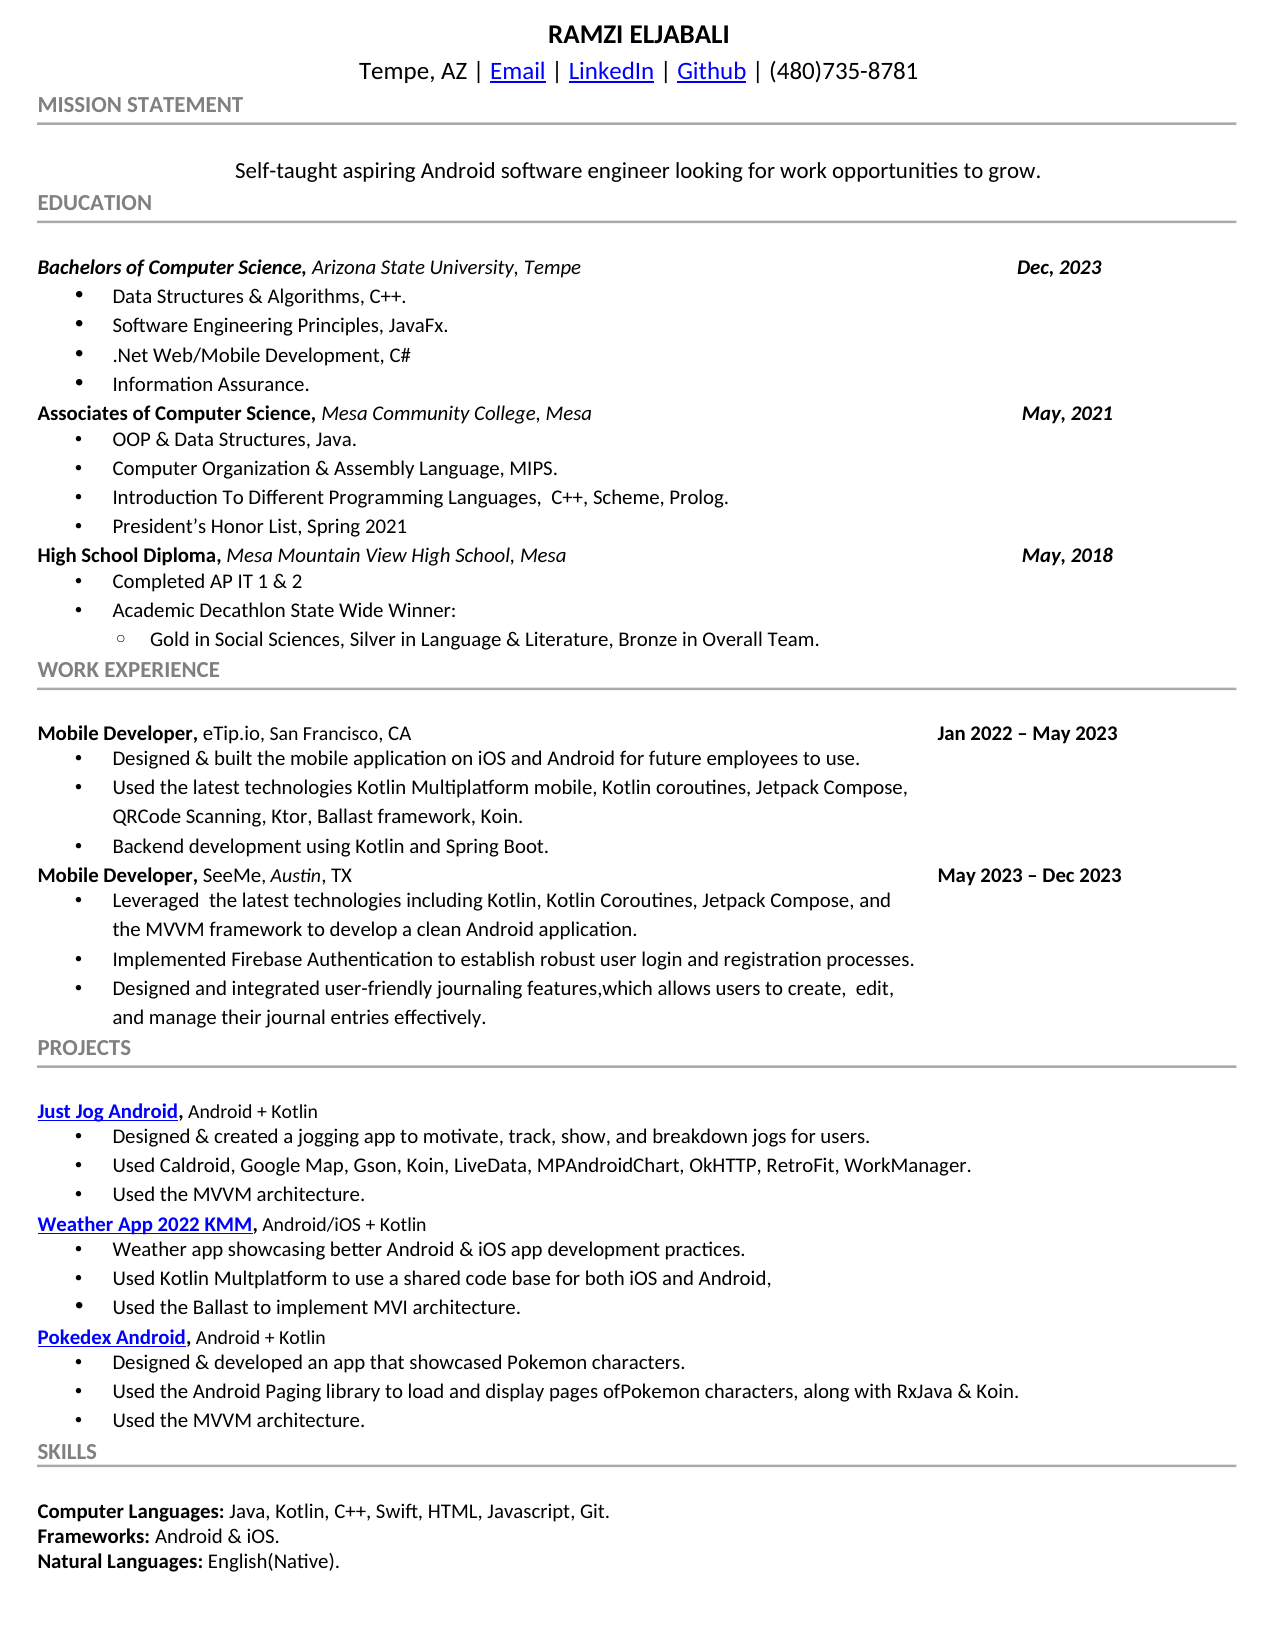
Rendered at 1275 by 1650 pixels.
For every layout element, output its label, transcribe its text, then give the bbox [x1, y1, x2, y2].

list Leveraged the latest technologies including Kotlin, Kotlin Coroutines, Jetpack Compose, and [75, 887, 1240, 913]
list President’s Honor List, Spring 2021 [75, 513, 1240, 539]
text Associates of Computer Science, Mesa Community College, Mesa May, 2021 [37, 401, 1240, 426]
list Used the Android Paging library to load and display pages ofPokemon characters, along with RxJava & Koin. [75, 1378, 1240, 1404]
list Completed AP IT 1 & 2 [75, 568, 1240, 593]
text Computer Languages: Java, Kotlin, C++, Swift, HTML, Javascript, Git. [37, 1498, 1240, 1523]
list Academic Decathlon State Wide Winner: [75, 597, 1240, 623]
text WORK EXPERIENCE [37, 656, 1240, 716]
list Used the MVVM architecture. [75, 1182, 1240, 1207]
list Data Structures & Algorithms, C++. [75, 283, 1240, 309]
text Mobile Developer, SeeMe, Austin, TX May 2023 – Dec 2023 [37, 862, 1240, 887]
list OOP & Data Structures, Java. [75, 426, 1240, 451]
list Designed & built the mobile application on iOS and Android for future employees to use. [75, 745, 1240, 771]
text Weather App 2022 KMM, Android/iOS + Kotlin [37, 1211, 1240, 1236]
list Used Kotlin Multplatform to use a shared code base for both iOS and Android, [75, 1265, 1240, 1291]
list the MVVM framework to develop a clean Android application. [75, 917, 1240, 942]
list Weather app showcasing better Android & iOS app development practices. [75, 1236, 1240, 1262]
text PROJECTS [37, 1033, 1240, 1093]
list Software Engineering Principles, JavaFx. [75, 312, 1240, 338]
text Pokedex Android, Android + Kotlin [37, 1324, 1240, 1349]
text RAMZI ELJABALI Tempe, AZ | Email | LinkedIn | Github | (480)735-8781 [37, 18, 1240, 86]
list Information Assurance. [75, 371, 1240, 397]
list Used Caldroid, Google Map, Gson, Koin, LiveData, MPAndroidChart, OkHTTP, RetroFit, WorkManager. [75, 1152, 1240, 1178]
list Computer Organization & Assembly Language, MIPS. [75, 455, 1240, 481]
text MISSION STATEMENT [37, 90, 1240, 152]
text Self-taught aspiring Android software engineer looking for work opportunities to grow. [37, 156, 1240, 184]
list Introduction To Different Programming Languages, C++, Scheme, Prolog. [75, 484, 1240, 510]
text SKILLS [37, 1437, 1240, 1465]
list .Net Web/Mobile Development, C# [75, 342, 1240, 367]
text Mobile Developer, eTip.io, San Francisco, CA Jan 2022 – May 2023 [37, 720, 1240, 745]
text EDUCATION Bachelors of Computer Science, Arizona State University, Tempe Dec, 2023 [37, 188, 1240, 279]
list and manage their journal entries effectively. [75, 1004, 1240, 1029]
list Used the Ballast to implement MVI architecture. [75, 1294, 1240, 1320]
list Backend development using Kotlin and Spring Boot. [75, 833, 1240, 858]
list Used the MVVM architecture. [75, 1408, 1240, 1433]
text Frameworks: Android & iOS. [37, 1523, 1240, 1549]
list Designed & created a jogging app to motivate, track, show, and breakdown jogs for users. [75, 1123, 1240, 1149]
list Designed & developed an app that showcased Pokemon characters. [75, 1349, 1240, 1375]
list Gold in Social Sciences, Silver in Language & Literature, Bronze in Overall Team. [112, 626, 1240, 652]
list Implemented Firebase Authentication to establish robust user login and registration processes. [75, 946, 1240, 971]
text Natural Languages: English(Native). [37, 1549, 1240, 1574]
list Used the latest technologies Kotlin Multiplatform mobile, Kotlin coroutines, Jetpack Compose, QRCode Scanning, Ktor, Ballast framework, Koin. [75, 774, 1240, 829]
text Just Jog Android, Android + Kotlin [37, 1098, 1240, 1123]
text High School Diploma, Mesa Mountain View High School, Mesa May, 2018 [37, 543, 1240, 568]
list Designed and integrated user-friendly journaling features,which allows users to create, edit, [75, 975, 1240, 1000]
